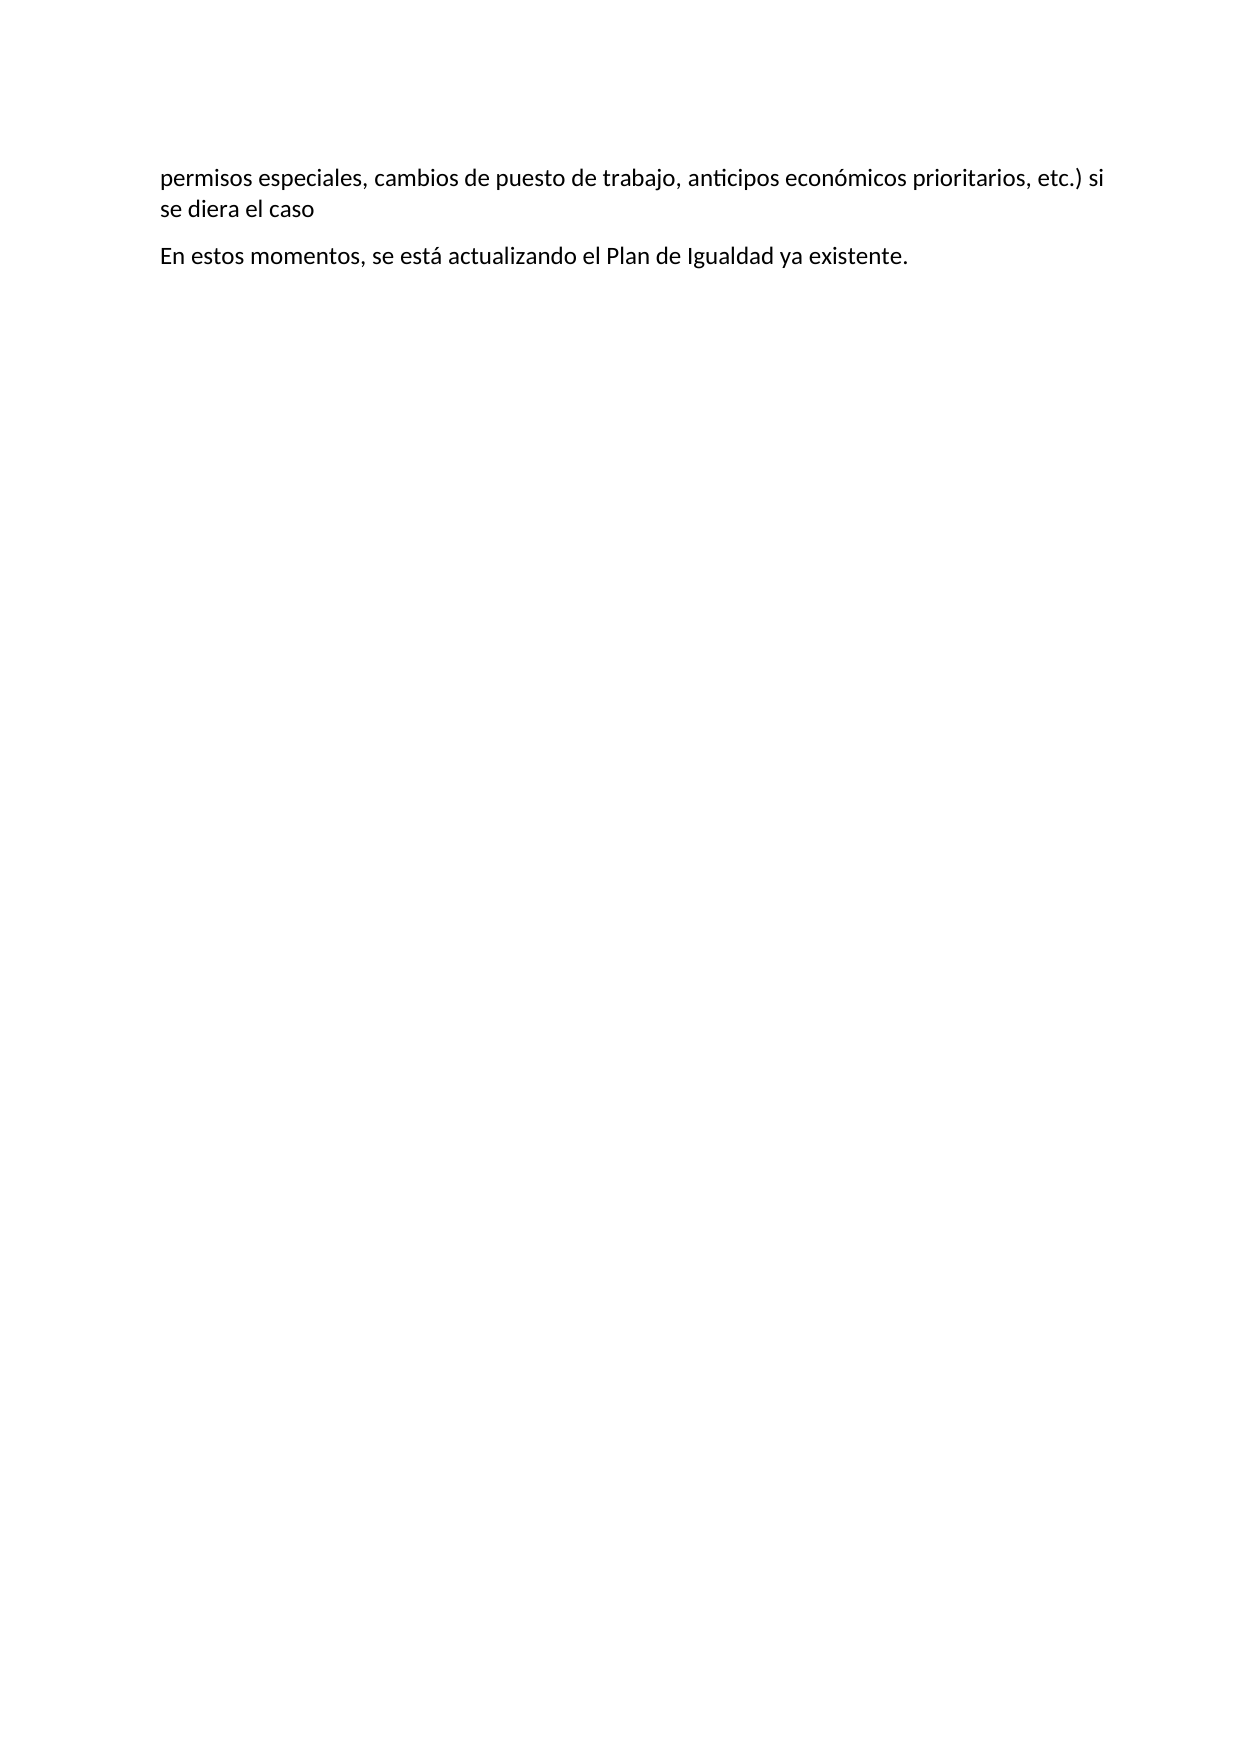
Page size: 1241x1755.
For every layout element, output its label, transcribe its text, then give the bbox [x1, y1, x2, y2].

subtitle permisos especiales, cambios de puesto de trabajo, anticipos económicos prioritarios, etc.) si se diera el caso [160, 162, 1104, 223]
text En estos momentos, se está actualizando el Plan de Igualdad ya existente. [160, 240, 1115, 271]
